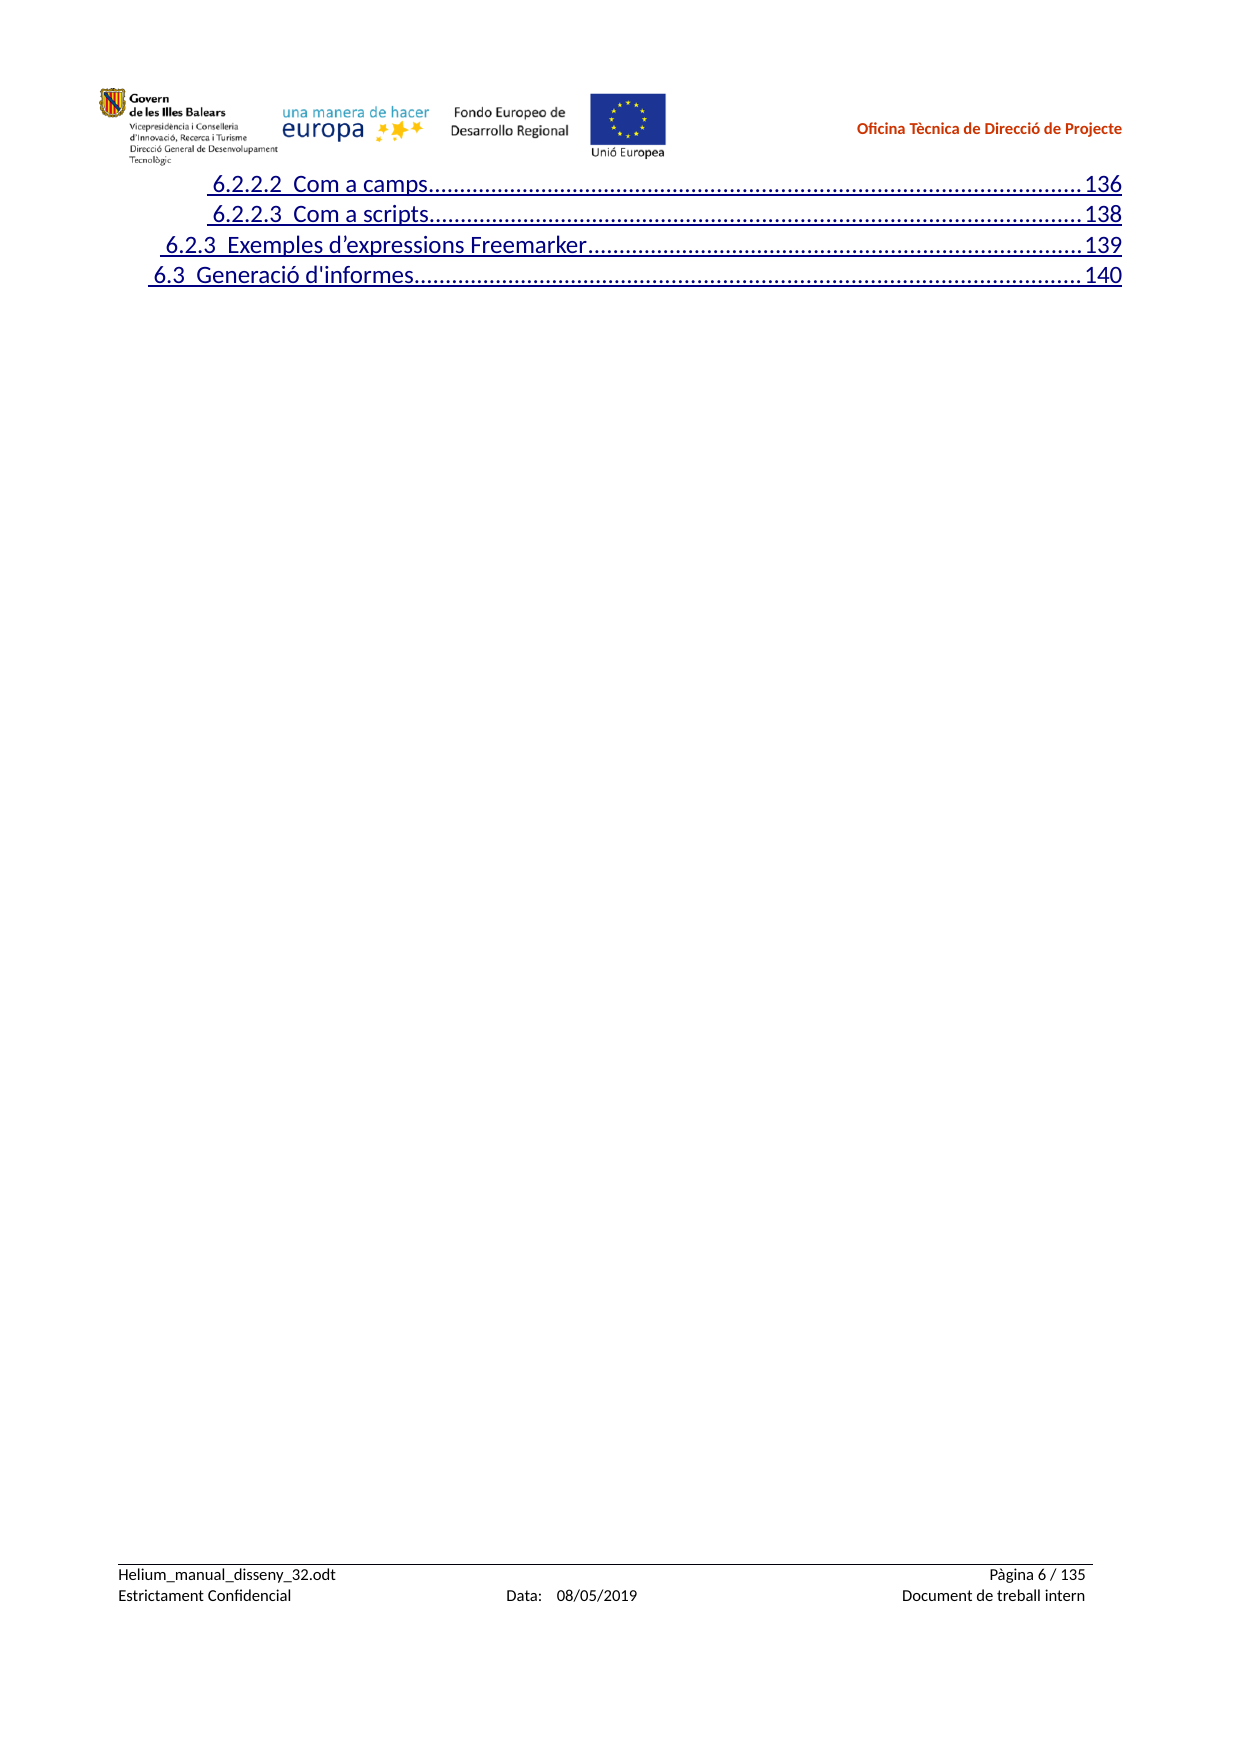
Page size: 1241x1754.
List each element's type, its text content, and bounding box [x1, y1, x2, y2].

text 6.2.3 Exemples d’expressions Freemarker 139 [160, 229, 1122, 255]
text 6.2.2.3 Com a scripts 138 [207, 198, 1122, 224]
text 6.3 Generació d'informes 140 [148, 259, 1122, 285]
picture [99, 87, 668, 166]
text 6.2.2.2 Com a camps 136 [207, 168, 1122, 194]
